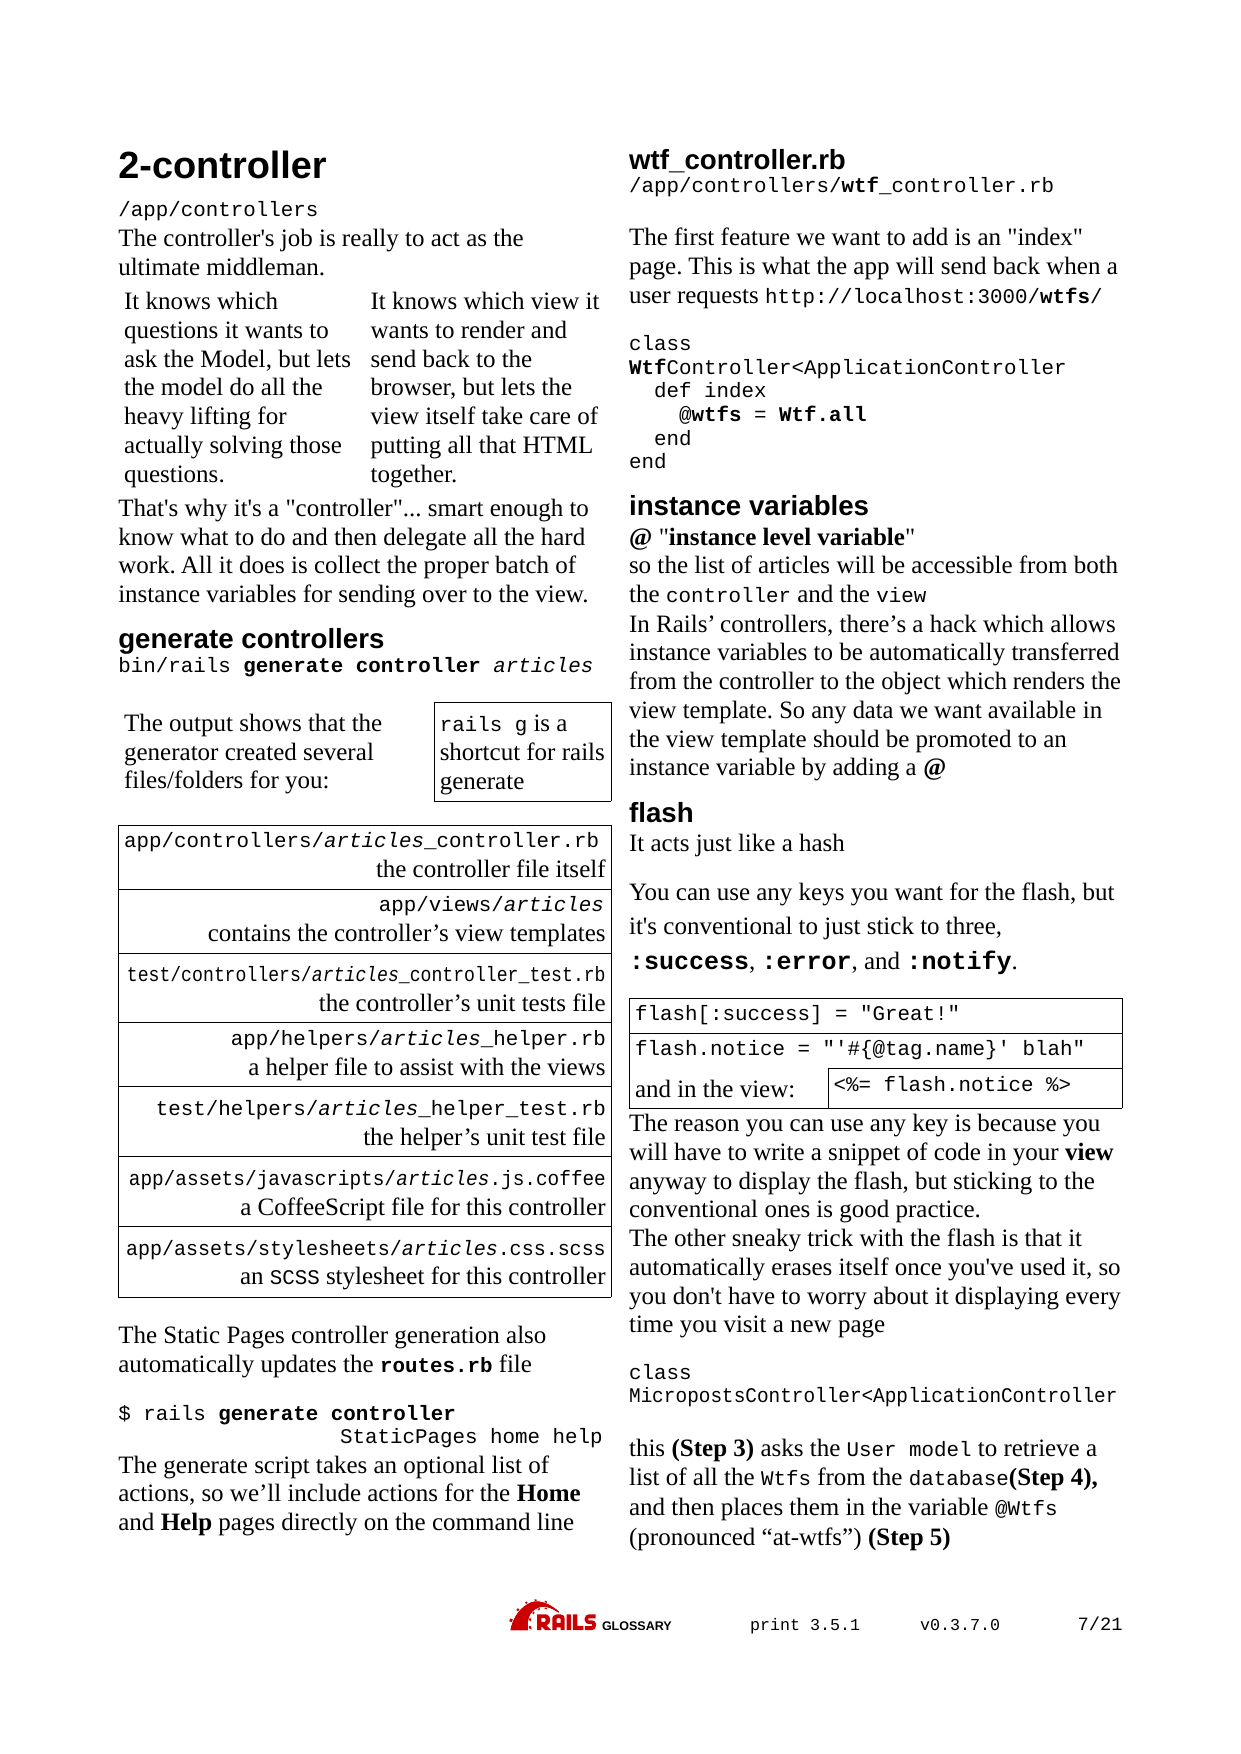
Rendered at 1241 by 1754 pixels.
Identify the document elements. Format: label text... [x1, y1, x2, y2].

subtitle generate controllers [118, 623, 611, 655]
text so the list of articles will be accessible from both the controller and the view [629, 550, 1122, 609]
text $ rails generate controller [118, 1402, 611, 1426]
text The generate script takes an optional list of actions, so we’ll include actions for the Home and Help pages directly on the command line [118, 1450, 611, 1536]
text bin/rails generate controller articles [118, 655, 611, 678]
text @ "instance level variable" [629, 522, 1122, 550]
text The other sneaky trick with the flash is that it automatically erases itself once you've used it, so you don't have to worry about it displaying every time you visit a new page [629, 1223, 1122, 1338]
text instance variable by adding a @ [629, 752, 1122, 781]
table_header rails g is a shortcut for rails generate [435, 703, 611, 801]
table_cell app/assets/stylesheets/articles.css.scss an SCSS stylesheet for this controller [119, 1227, 611, 1297]
text end [629, 451, 1122, 475]
table_header The output shows that the generator created several files/folders for you: [118, 702, 434, 801]
text That's why it's a "controller"... smart enough to know what to do and then delegate all the hard work. All it does is collect the proper batch of instance variables for sending over to the view. [118, 493, 611, 608]
table_cell app/views/articles contains the controller’s view templates [119, 890, 611, 952]
text /app/controllers [118, 199, 611, 223]
subtitle 2-controller [118, 143, 611, 187]
table_cell app/helpers/articles_helper.rb a helper file to assist with the views [119, 1023, 611, 1086]
text /app/controllers/wtf_controller.rb [629, 175, 1122, 199]
table_cell app/assets/javascripts/articles.js.coffee a CoffeeScript file for this controller [119, 1157, 611, 1226]
table_cell test/controllers/articles_controller_test.rb the controller’s unit tests file [119, 954, 611, 1022]
text def index [629, 380, 1122, 404]
table_cell <%= flash.notice %> [829, 1069, 1122, 1108]
text The controller's job is really to act as the ultimate middleman. [118, 223, 611, 280]
text It acts just like a hash [629, 828, 1122, 857]
text In Rails’ controllers, there’s a hack which allows instance variables to be automatically transferred from the controller to the object which renders the view template. So any data we want available in the view template should be promoted to an [629, 609, 1122, 752]
text The first feature we want to add is an "index" page. This is what the app will send back when a user requests http://localhost:3000/wtfs/ [629, 222, 1122, 309]
table_header flash[:success] = "Great!" [630, 999, 1122, 1033]
text this (Step 3) asks the User model to retrieve a list of all the Wtfs from the database(Step 4), and then places them in the variable @Wtfs (pronounced “at-wtfs”) (Step 5) [629, 1433, 1122, 1550]
table_cell flash.notice = "'#{@tag.name}' blah" [630, 1034, 1122, 1068]
subtitle instance variables [629, 490, 1122, 522]
table_header It knows which questions it wants to ask the Model, but lets the model do all the heavy lifting for actually solving those questions. [118, 280, 364, 493]
subtitle flash [629, 796, 1122, 828]
text @wtfs = Wtf.all [629, 404, 1122, 428]
text class MicropostsController<ApplicationController [629, 1362, 1122, 1409]
text end [629, 428, 1122, 451]
table_header app/controllers/articles_controller.rb the controller file itself [119, 826, 611, 888]
table_cell and in the view: [630, 1068, 828, 1108]
text class WtfController<ApplicationController [629, 333, 1122, 380]
text StaticPages home help [118, 1426, 611, 1450]
text The reason you can use any key is because you will have to write a snippet of code in your view anyway to display the flash, but sticking to the conventional ones is good practice. [629, 1109, 1122, 1223]
text You can use any keys you want for the flash, but it's conventional to just stick to three, :success, :error, and :notify. [629, 877, 1122, 977]
table_cell test/helpers/articles_helper_test.rb the helper’s unit test file [119, 1087, 611, 1156]
text The Static Pages controller generation also automatically updates the routes.rb file [118, 1321, 611, 1379]
table_header It knows which view it wants to render and send back to the browser, but lets the view itself take care of putting all that HTML together. [365, 280, 611, 493]
subtitle wtf_controller.rb [629, 143, 1122, 175]
